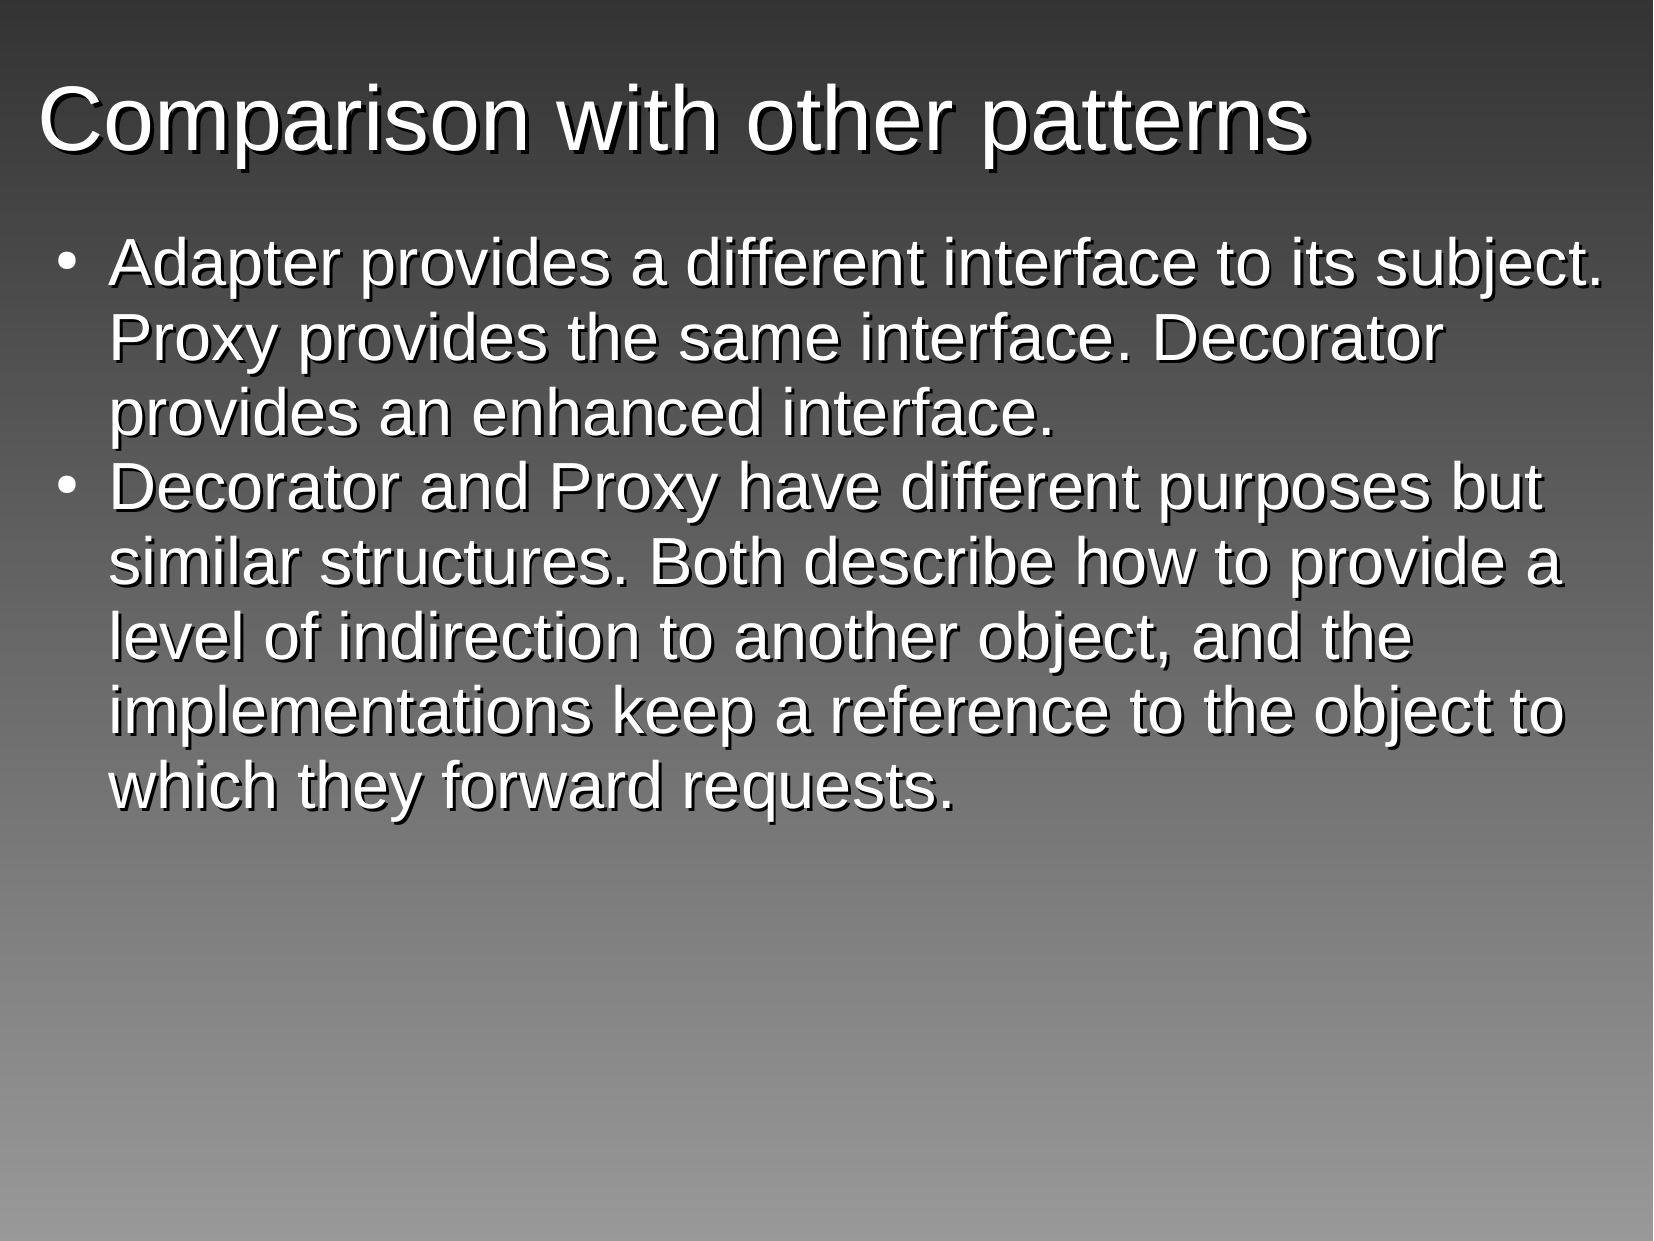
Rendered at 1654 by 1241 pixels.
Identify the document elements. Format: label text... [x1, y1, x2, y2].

title Comparison with other patterns [37, 49, 1613, 188]
list Adapter provides a different interface to its subject. Proxy provides the same interface. Decorator provides an enhanced interface. Decorator and Proxy have different purposes but similar structures. Both describe how to provide a level of indirection to another object, and the implementations keep a reference to the object to which they forward requests. [37, 225, 1613, 1126]
